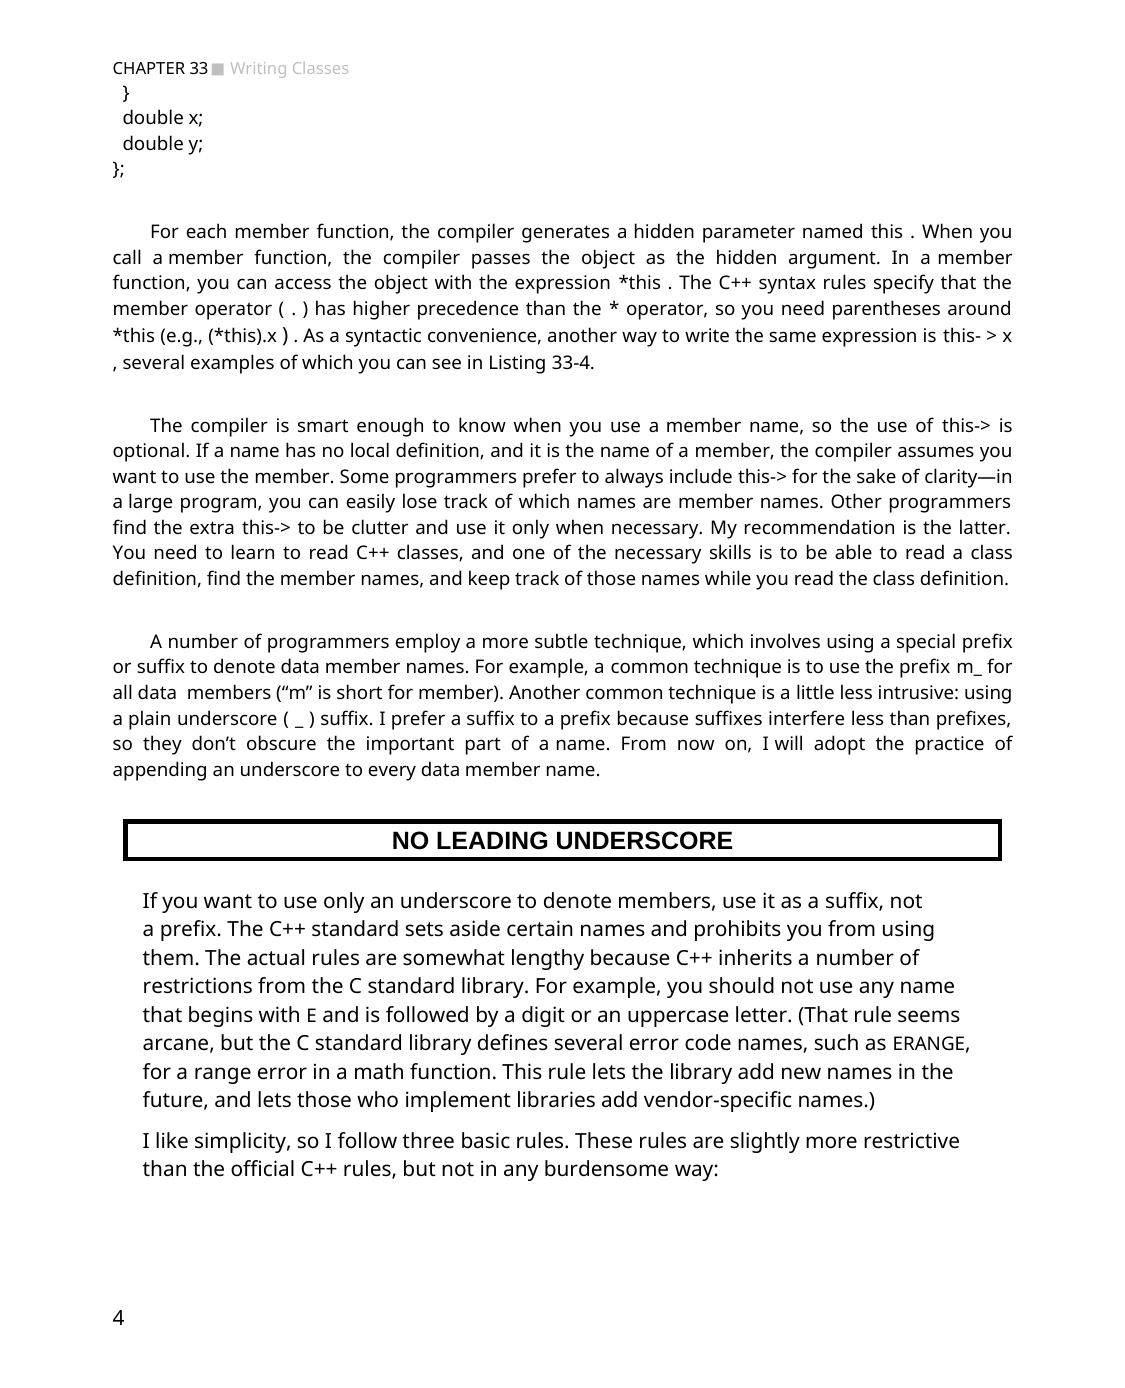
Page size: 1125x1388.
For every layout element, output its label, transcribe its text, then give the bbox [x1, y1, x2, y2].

text For each member function, the compiler generates a hidden parameter named this . When you call a member function, the compiler passes the object as the hidden argument. In a member function, you can access the object with the expression *this . The C++ syntax rules specify that the member operator ( . ) has higher precedence than the * operator, so you need parentheses around *this (e.g., (*this).x ) . As a syntactic convenience, another way to write the same expression is this-­ > x , several examples of which you can see in Listing 33-4. [112, 218, 1012, 374]
text double y; [112, 130, 1012, 156]
text A number of programmers employ a more subtle technique, which involves using a special prefix or suffix to denote data member names. For example, a common technique is to use the prefix m_ for all data members (“m” is short for member). Another common technique is a little less intrusive: using a plain underscore ( _ ) suffix. I prefer a suffix to a prefix because suffixes interfere less than prefixes, so they don’t obscure the important part of a name. From now on, I will adopt the practice of appending an underscore to every data member name. [112, 628, 1012, 781]
text double x; [112, 104, 1012, 130]
text I like simplicity, so I follow three basic rules. These rules are slightly more restrictive than the official C++ rules, but not in any burdensome way: [142, 1126, 982, 1183]
text No Leading Underscore [128, 824, 998, 857]
text The compiler is smart enough to know when you use a member name, so the use of this­-> is optional. If a name has no local definition, and it is the name of a member, the compiler assumes you want to use the member. Some programmers prefer to always include this-­> for the sake of clarity—in a large program, you can easily lose track of which names are member names. Other programmers find the extra this-­> to be clutter and use it only when necessary. My recommendation is the latter. You need to learn to read C++ classes, and one of the necessary skills is to be able to read a class definition, find the member names, and keep track of those names while you read the class definition. [112, 412, 1012, 591]
text If you want to use only an underscore to denote members, use it as a suffix, not a prefix. The C++ standard sets aside certain names and prohibits you from using them. The actual rules are somewhat lengthy because C++ inherits a number of restrictions from the C standard library. For example, you should not use any name that begins with E and is followed by a digit or an uppercase letter. (That rule seems arcane, but the C standard library defines several error code names, such as ERANGE, for a range error in a math function. This rule lets the library add new names in the future, and lets those who implement libraries add vendor-specific names.) [142, 886, 982, 1114]
text } [112, 79, 1012, 104]
text }; [112, 156, 1012, 181]
